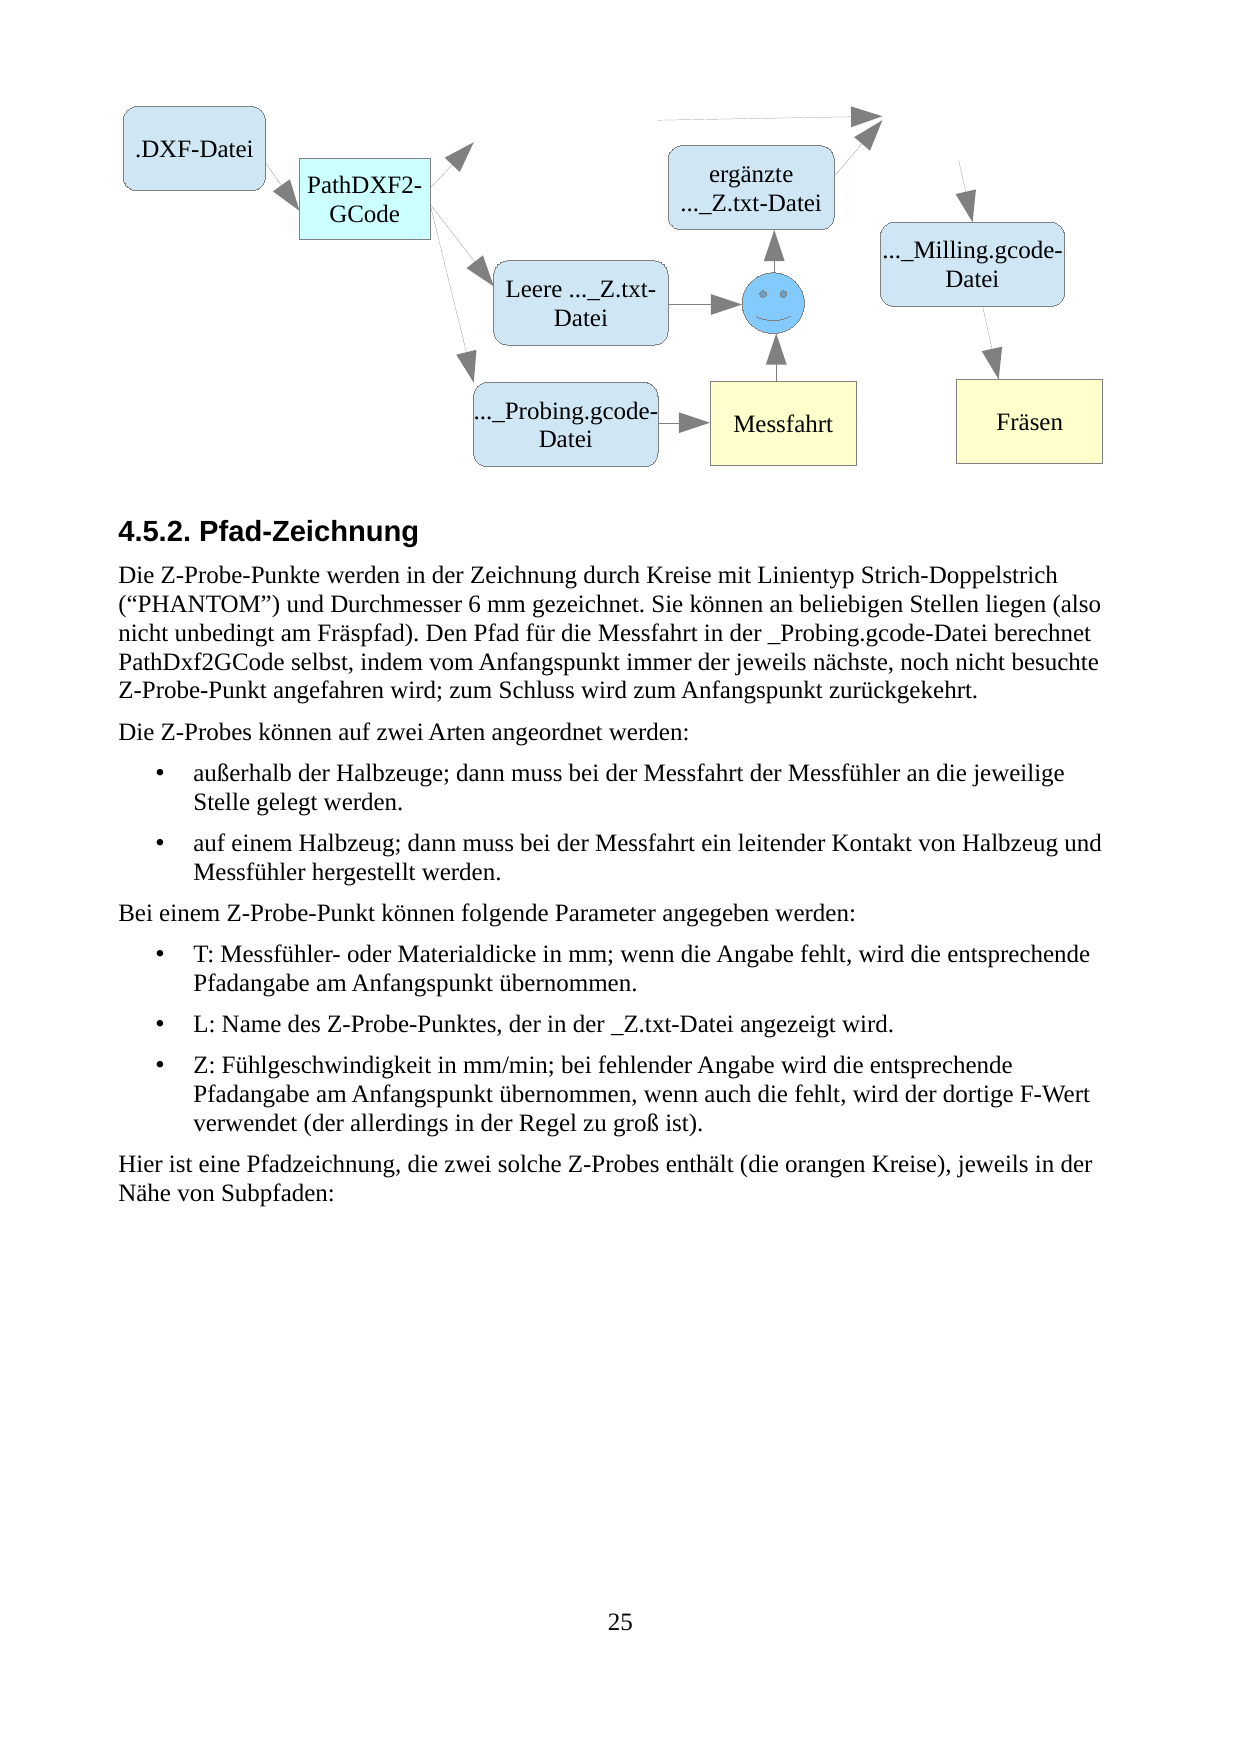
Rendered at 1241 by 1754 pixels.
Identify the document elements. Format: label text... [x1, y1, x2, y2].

text Bei einem Z-Probe-Punkt können folgende Parameter angegeben werden: [118, 898, 1122, 927]
list L: Name des Z-Probe-Punktes, der in der _Z.txt-Datei angezeigt wird. [156, 1009, 1122, 1038]
list T: Messfühler- oder Materialdicke in mm; wenn die Angabe fehlt, wird die entsprechende Pfadangabe am Anfangspunkt übernommen. [156, 939, 1122, 997]
text Die Z-Probes können auf zwei Arten angeordnet werden: [118, 717, 1122, 745]
text Die Z-Probe-Punkte werden in der Zeichnung durch Kreise mit Linientyp Strich-Doppelstrich (“PHANTOM”) und Durchmesser 6 mm gezeichnet. Sie können an beliebigen Stellen liegen (also nicht unbedingt am Fräspfad). Den Pfad für die Messfahrt in der _Probing.gcode-Datei berechnet PathDxf2GCode selbst, indem vom Anfangspunkt immer der jeweils nächste, noch nicht besuchte Z-Probe-Punkt angefahren wird; zum Schluss wird zum Anfangspunkt zurückgekehrt. [118, 560, 1122, 704]
list Z: Fühlgeschwindigkeit in mm/min; bei fehlender Angabe wird die entsprechende Pfadangabe am Anfangspunkt übernommen, wenn auch die fehlt, wird der dortige F-Wert verwendet (der allerdings in der Regel zu groß ist). [156, 1050, 1122, 1137]
list außerhalb der Halbzeuge; dann muss bei der Messfahrt der Messfühler an die jeweilige Stelle gelegt werden. [156, 758, 1122, 815]
text Hier ist eine Pfadzeichnung, die zwei solche Z-Probes enthält (die orangen Kreise), jeweils in der Nähe von Subpfaden: [118, 1149, 1122, 1207]
subtitle 4.5.2. Pfad-Zeichnung [118, 514, 1122, 548]
list auf einem Halbzeug; dann muss bei der Messfahrt ein leitender Kontakt von Halbzeug und Messfühler hergestellt werden. [156, 828, 1122, 885]
